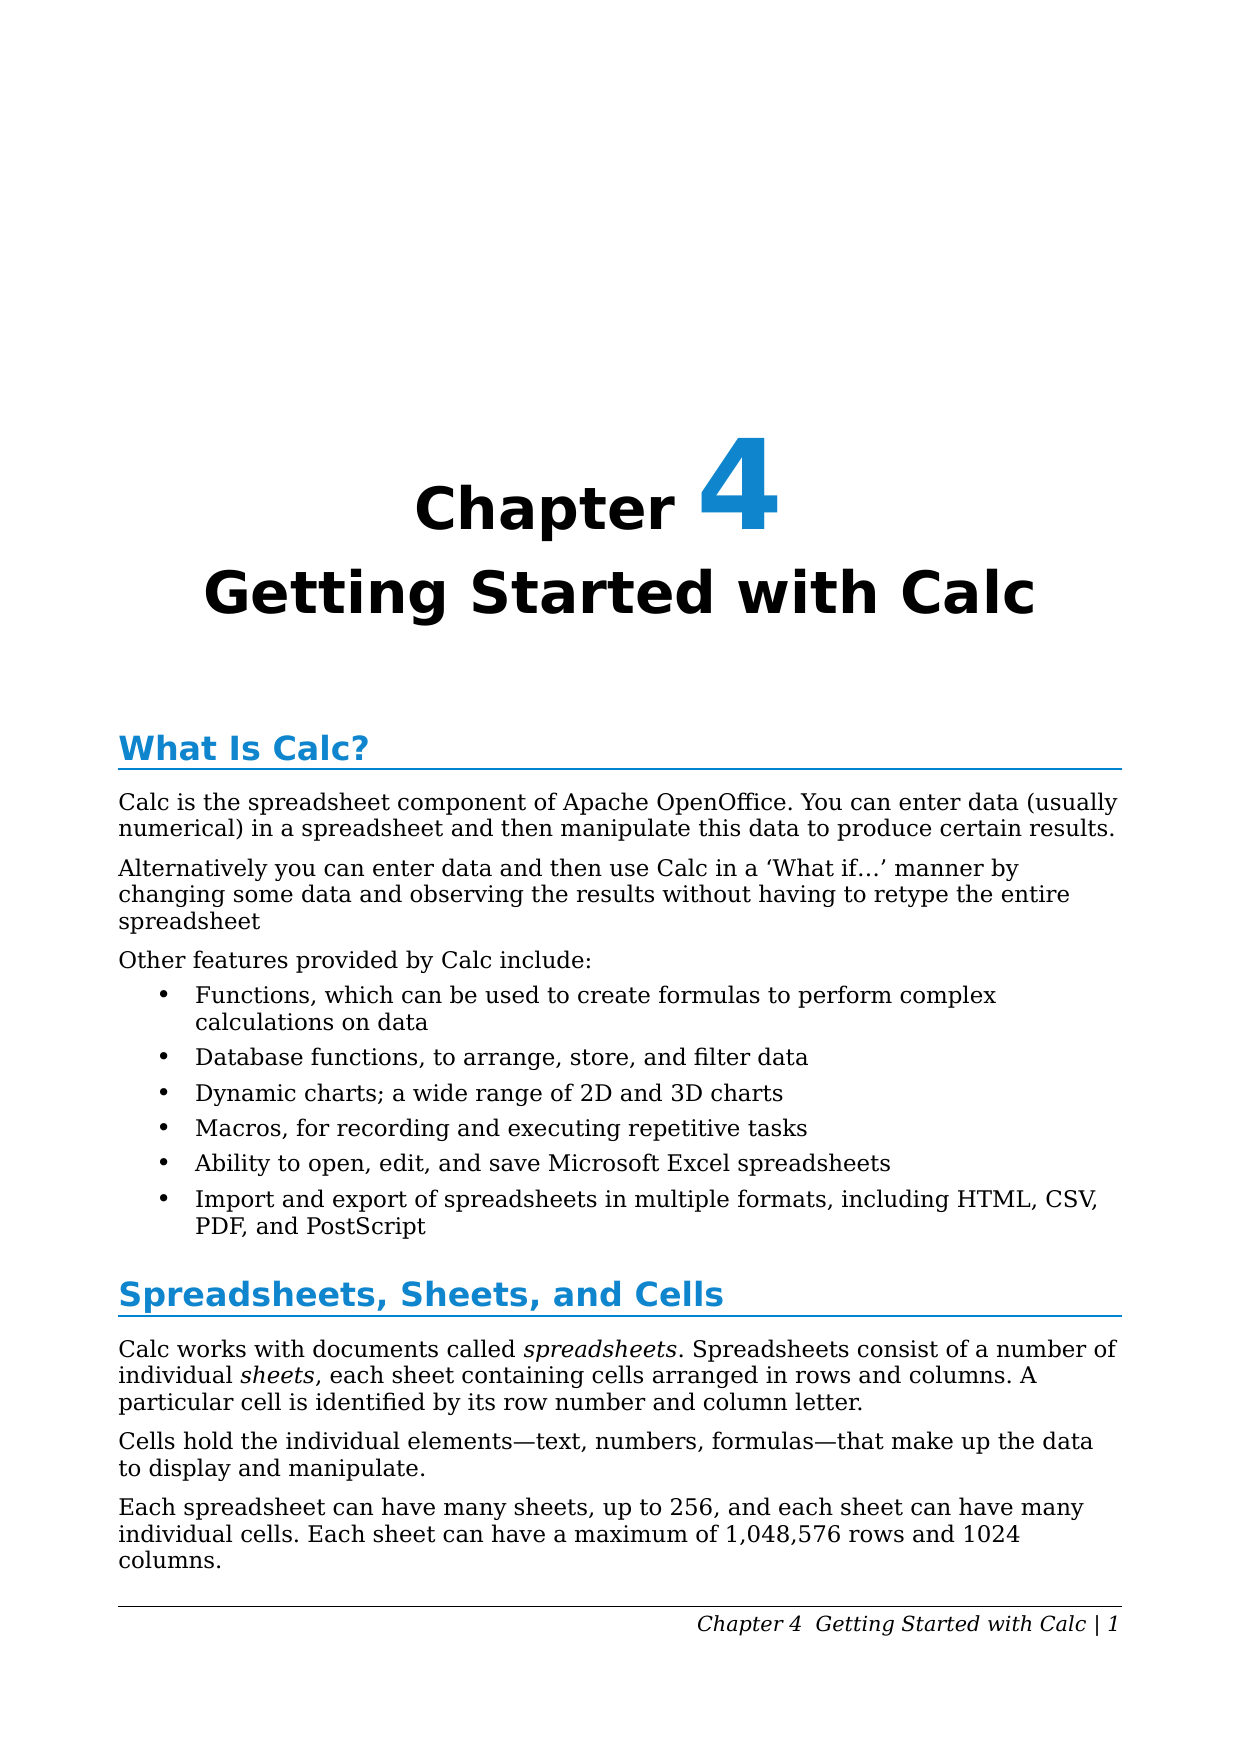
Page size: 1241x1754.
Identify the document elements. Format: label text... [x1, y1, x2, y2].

list Other features provided by Calc include: [118, 947, 1122, 974]
subtitle What Is Calc? [118, 729, 1122, 768]
list Functions, which can be used to create formulas to perform complex calculations on data [156, 980, 1122, 1036]
subtitle Spreadsheets, Sheets, and Cells [118, 1276, 1122, 1315]
list Database functions, to arrange, store, and filter data [156, 1042, 1122, 1072]
text Calc is the spreadsheet component of Apache OpenOffice. You can enter data (usually numerical) in a spreadsheet and then manipulate this data to produce certain results. [118, 789, 1122, 842]
list Ability to open, edit, and save Microsoft Excel spreadsheets [156, 1149, 1122, 1178]
text Calc works with documents called spreadsheets. Spreadsheets consist of a number of individual sheets, each sheet containing cells arranged in rows and columns. A particular cell is identified by its row number and column letter. [118, 1336, 1122, 1416]
subtitle Chapter 4 Getting Started with Calc [118, 413, 1122, 627]
list Macros, for recording and executing repetitive tasks [156, 1113, 1122, 1142]
text Cells hold the individual elements—text, numbers, formulas—that make up the data to display and manipulate. [118, 1428, 1122, 1482]
list Import and export of spreadsheets in multiple formats, including HTML, CSV, PDF, and PostScript [156, 1184, 1122, 1240]
list Dynamic charts; a wide range of 2D and 3D charts [156, 1078, 1122, 1107]
text Alternatively you can enter data and then use Calc in a ‘What if…’ manner by changing some data and observing the results without having to retype the entire spreadsheet [118, 855, 1122, 935]
text Each spreadsheet can have many sheets, up to 256, and each sheet can have many individual cells. Each sheet can have a maximum of 1,048,576 rows and 1024 columns. [118, 1494, 1122, 1574]
